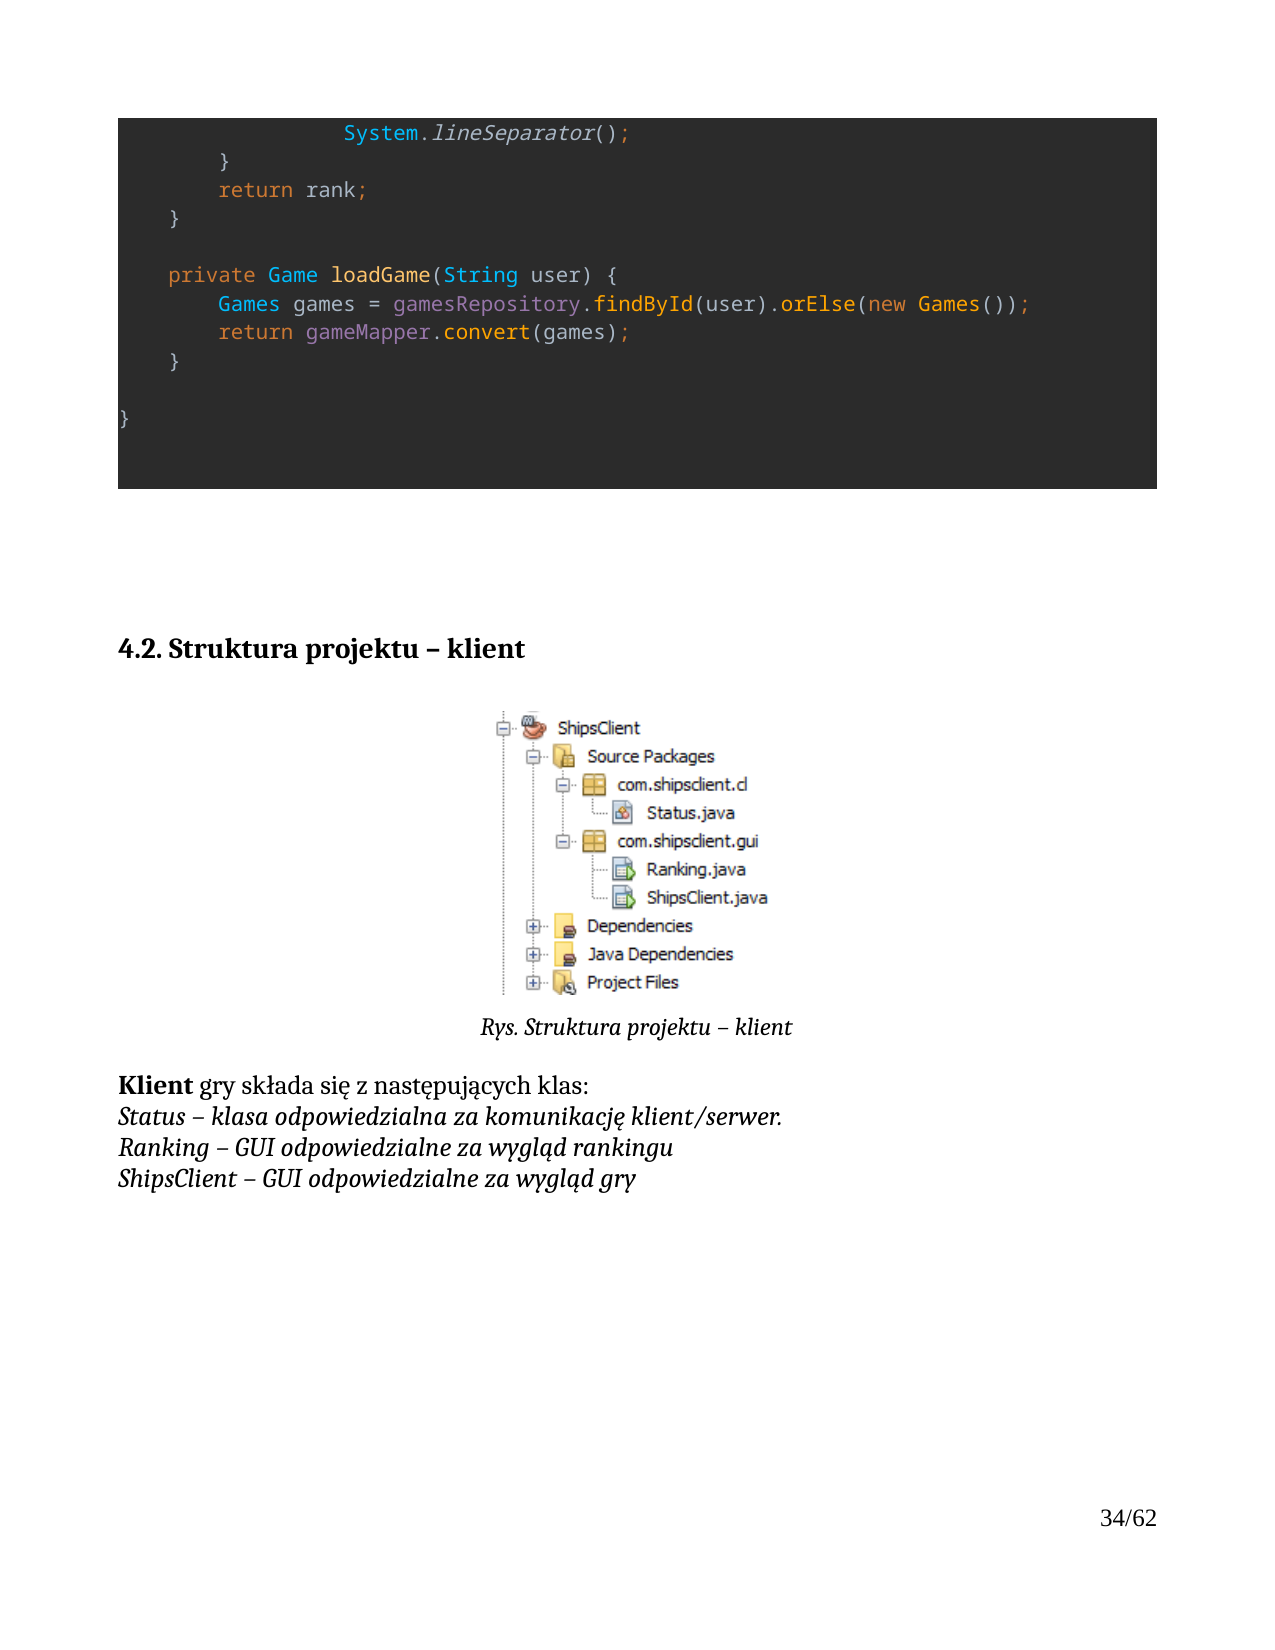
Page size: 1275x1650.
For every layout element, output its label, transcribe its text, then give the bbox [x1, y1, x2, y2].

picture [492, 711, 783, 995]
text Rys. Struktura projektu – klient [118, 1012, 1157, 1041]
text Klient gry składa się z następujących klas: [118, 1070, 1157, 1101]
text System.lineSeparator(); } return rank; } private Game loadGame(String user) { Games games = gamesRepository.findById(user).orElse(new Games()); return gameMapper.convert(games); } } [118, 118, 1157, 460]
text ShipsClient – GUI odpowiedzialne za wygląd gry [118, 1163, 1157, 1194]
text Ranking – GUI odpowiedzialne za wygląd rankingu [118, 1132, 1157, 1163]
text Status – klasa odpowiedzialna za komunikację klient/serwer. [118, 1101, 1157, 1132]
subtitle 4.2. Struktura projektu – klient [118, 632, 1157, 665]
